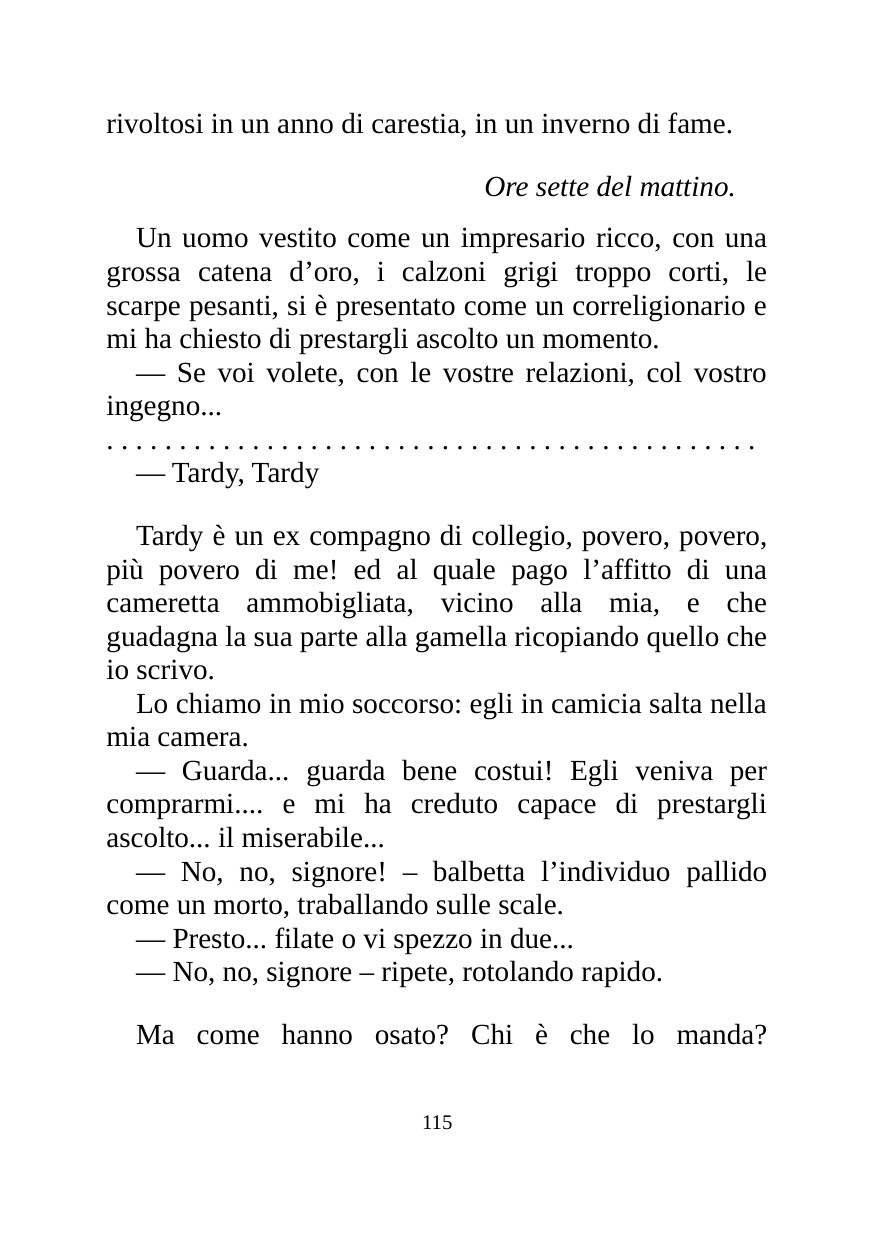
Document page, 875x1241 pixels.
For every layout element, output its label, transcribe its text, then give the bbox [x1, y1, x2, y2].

text Ore sette del mattino. [106, 169, 738, 203]
text Ma come hanno osato? Chi è che lo manda? [106, 1017, 768, 1051]
text rivoltosi in un anno di carestia, in un inverno di fame. [106, 106, 768, 140]
text — Guarda... guarda bene costui! Egli veniva per comprarmi.... e mi ha creduto capace di prestargli ascolto... il miserabile... [106, 753, 768, 854]
text Lo chiamo in mio soccorso: egli in camicia salta nella mia camera. [106, 686, 768, 753]
text — No, no, signore – ripete, rotolando rapido. [106, 954, 768, 988]
text — No, no, signore! – balbetta l’individuo pallido come un morto, traballando sulle scale. [106, 854, 768, 921]
text — Presto... filate o vi spezzo in due... [106, 921, 768, 954]
text Un uomo vestito come un impresario ricco, con una grossa catena d’oro, i calzoni grigi troppo corti, le scarpe pesanti, si è presentato come un correligionario e mi ha chiesto di prestargli ascolto un momento. [106, 221, 768, 355]
text Tardy è un ex compagno di collegio, povero, povero, più povero di me! ed al quale pago l’affitto di una cameretta ammobigliata, vicino alla mia, e che guadagna la sua parte alla gamella ricopiando quello che io scrivo. [106, 518, 768, 686]
text . . . . . . . . . . . . . . . . . . . . . . . . . . . . . . . . . . . . . . . . . . . . . [106, 422, 768, 455]
text — Se voi volete, con le vostre relazioni, col vostro ingegno... [106, 355, 768, 422]
text — Tardy, Tardy [106, 455, 768, 489]
